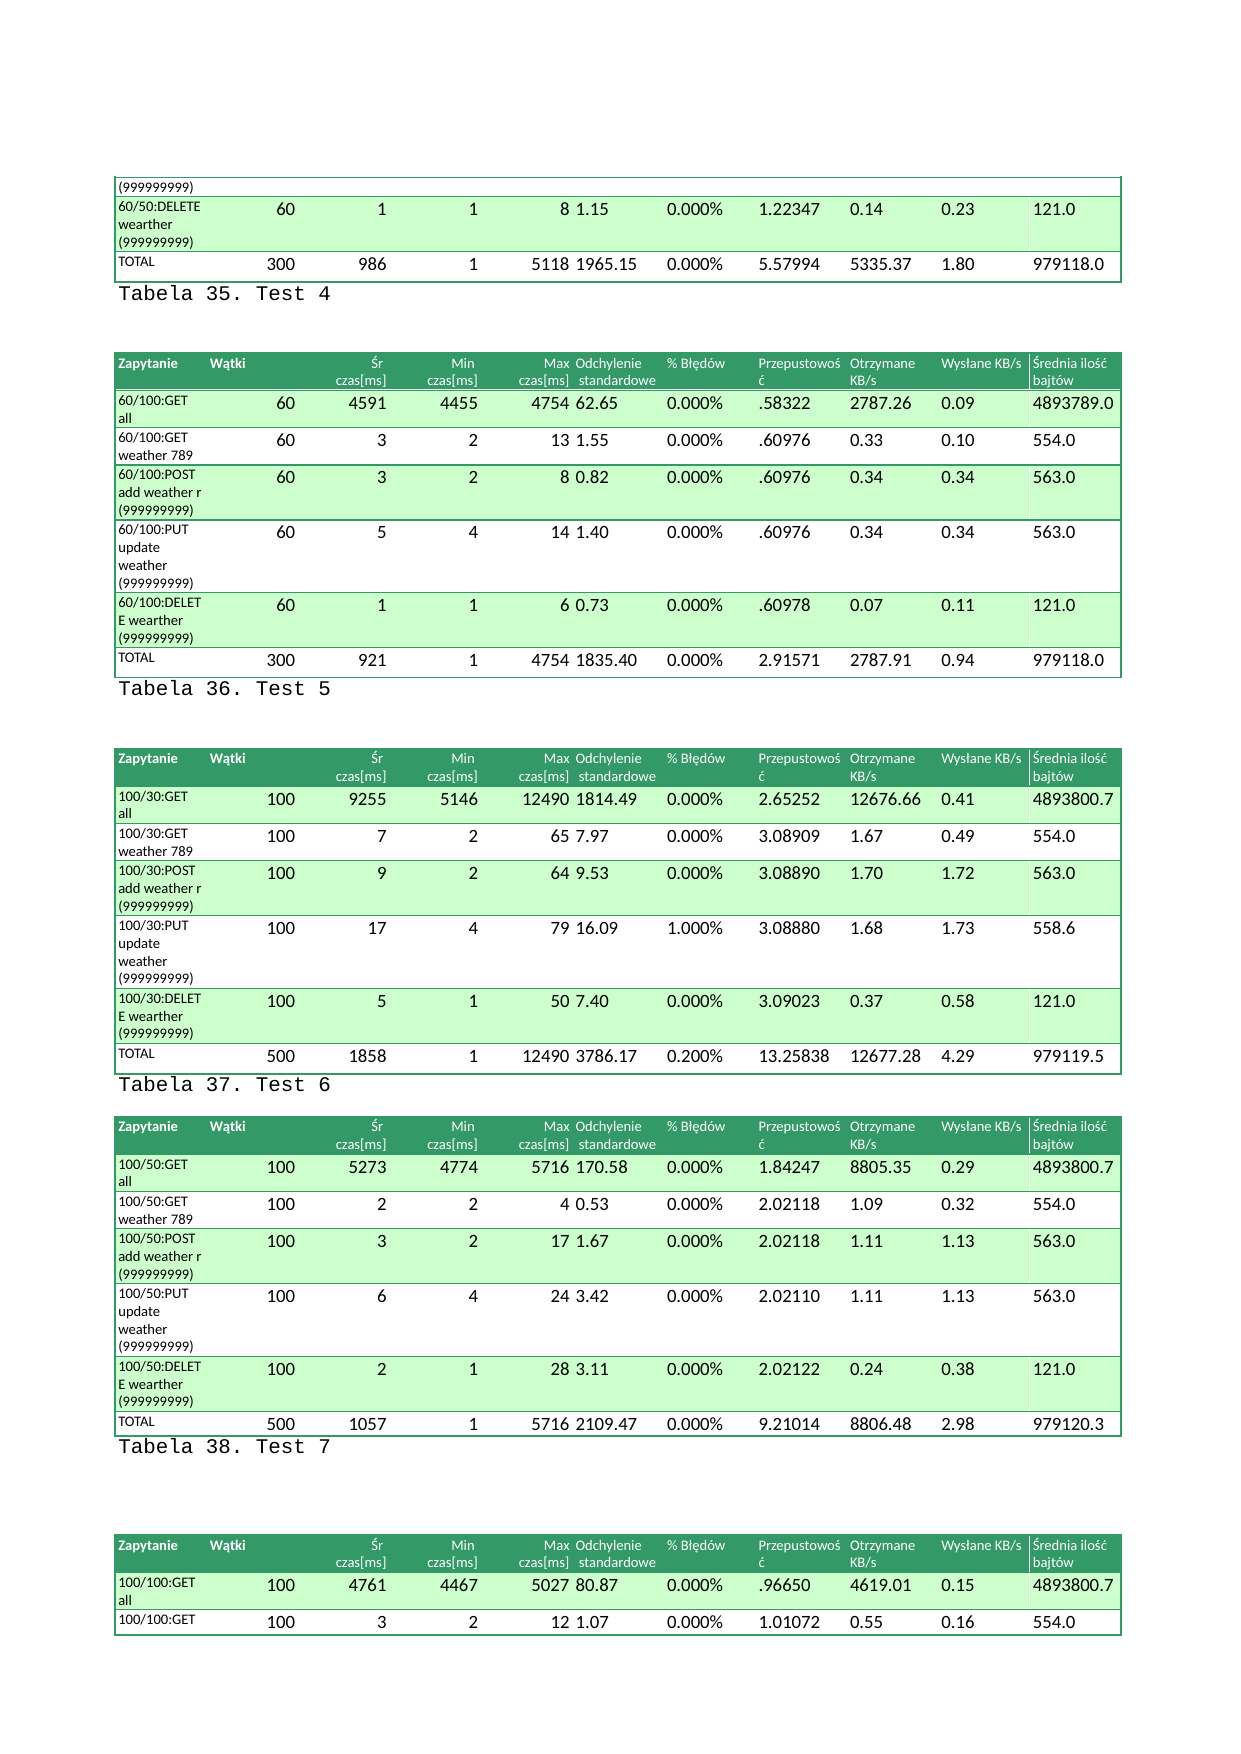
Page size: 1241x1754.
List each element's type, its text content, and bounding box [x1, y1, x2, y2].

table_cell 60 [206, 466, 298, 519]
table_cell 2.02118 [755, 1229, 847, 1283]
table_header Max czas[ms] [481, 750, 572, 785]
table_cell 3.42 [572, 1284, 664, 1356]
table_cell 1.22347 [755, 197, 847, 251]
table_cell 100 [206, 1192, 298, 1228]
table_cell 300 [206, 252, 298, 281]
table_cell 2 [389, 1229, 481, 1283]
table_cell 100 [206, 1573, 298, 1609]
table_cell 0.000% [664, 989, 755, 1043]
text Tabela 38. Test 7 [118, 1437, 1122, 1460]
table_cell [938, 178, 1029, 196]
table_cell .60976 [755, 466, 847, 519]
table_cell .60976 [755, 521, 847, 592]
table_cell 9.21014 [755, 1412, 847, 1435]
table_cell 0.000% [664, 787, 755, 823]
table_cell 100/50:GET all [116, 1155, 206, 1191]
table_header Odchylenie standardowe [572, 750, 664, 785]
table_cell 979118.0 [1030, 252, 1120, 281]
table_header Przepustowość [755, 750, 847, 785]
table_cell 1.13 [938, 1229, 1029, 1283]
table_cell 1.09 [847, 1192, 938, 1228]
table_cell 100 [206, 1155, 298, 1191]
table_header Śr czas[ms] [298, 1118, 389, 1153]
table_cell [572, 178, 664, 196]
table_cell 0.000% [664, 593, 755, 647]
table_cell 5716 [481, 1412, 572, 1435]
table_cell 100/50:GET weather 789 [116, 1192, 206, 1228]
table_cell 0.000% [664, 1412, 755, 1435]
table_cell 2787.26 [847, 391, 938, 427]
table_header Min czas[ms] [389, 354, 481, 389]
table_cell 1.07 [572, 1610, 664, 1634]
table_cell 3786.17 [572, 1044, 664, 1073]
table_cell 3 [298, 1229, 389, 1283]
table_cell 4591 [298, 391, 389, 427]
table_cell 100 [206, 916, 298, 988]
table_cell 0.94 [938, 648, 1029, 677]
table_cell 1.000% [664, 916, 755, 988]
table_header Odchylenie standardowe [572, 354, 664, 389]
table_cell 0.000% [664, 1573, 755, 1609]
table_cell 0.000% [664, 428, 755, 464]
table_cell 60 [206, 593, 298, 647]
table_cell 0.34 [938, 466, 1029, 519]
table_cell 100/30:GET all [116, 787, 206, 823]
table_cell 1835.40 [572, 648, 664, 677]
table_cell [206, 178, 298, 196]
table_cell 1057 [298, 1412, 389, 1435]
table_cell 60/100:GET all [116, 391, 206, 427]
table_cell 100 [206, 1610, 298, 1634]
table_cell TOTAL [116, 252, 206, 281]
table_cell 4455 [389, 391, 481, 427]
table_cell 0.24 [847, 1357, 938, 1411]
table_cell 64 [481, 861, 572, 915]
table_cell 0.000% [664, 252, 755, 281]
table_cell 50 [481, 989, 572, 1043]
table_cell 563.0 [1030, 521, 1120, 592]
table_header Średnia ilość bajtów [1030, 1118, 1120, 1153]
table_cell 1 [298, 593, 389, 647]
table_cell 4893800.7 [1030, 1155, 1120, 1191]
table_cell TOTAL [116, 648, 206, 677]
table_cell 1.11 [847, 1284, 938, 1356]
table_header Odchylenie standardowe [572, 1536, 664, 1572]
table_cell 0.000% [664, 1192, 755, 1228]
table_header Śr czas[ms] [298, 1536, 389, 1572]
table_cell 0.15 [938, 1573, 1029, 1609]
table_cell 2 [298, 1192, 389, 1228]
table_cell 100/50:PUT update weather (999999999) [116, 1284, 206, 1356]
table_cell 2.98 [938, 1412, 1029, 1435]
table_header Wątki [206, 750, 298, 785]
table_cell 4893789.0 [1030, 391, 1120, 427]
table_cell 24 [481, 1284, 572, 1356]
table_header Średnia ilość bajtów [1030, 354, 1120, 389]
table_cell 13 [481, 428, 572, 464]
table_cell 100/30:POST add weather r (999999999) [116, 861, 206, 915]
table_cell 60 [206, 391, 298, 427]
table_cell 5335.37 [847, 252, 938, 281]
table_cell 8 [481, 466, 572, 519]
table_cell 554.0 [1030, 1610, 1120, 1634]
table_cell 3.08909 [755, 824, 847, 860]
table_cell 9255 [298, 787, 389, 823]
table_cell 0.10 [938, 428, 1029, 464]
table_cell 554.0 [1030, 428, 1120, 464]
table_cell 0.000% [664, 861, 755, 915]
table_cell 8805.35 [847, 1155, 938, 1191]
table_cell [389, 178, 481, 196]
table_cell 60/100:DELETE wearther (999999999) [116, 593, 206, 647]
table_cell 1 [389, 1412, 481, 1435]
table_cell 1.68 [847, 916, 938, 988]
table_header Zapytanie [116, 750, 206, 785]
table_cell 4893800.7 [1030, 1573, 1120, 1609]
table_cell 60 [206, 428, 298, 464]
table_cell 100/30:DELETE wearther (999999999) [116, 989, 206, 1043]
table_cell 1 [389, 252, 481, 281]
table_cell 100/100:GET [116, 1610, 206, 1634]
table_header Max czas[ms] [481, 1118, 572, 1153]
table_cell 4893800.7 [1030, 787, 1120, 823]
table_cell 1.11 [847, 1229, 938, 1283]
table_cell 2787.91 [847, 648, 938, 677]
table_cell 28 [481, 1357, 572, 1411]
table_cell 300 [206, 648, 298, 677]
table_cell 2 [389, 861, 481, 915]
table_cell 7 [298, 824, 389, 860]
table_cell 1.72 [938, 861, 1029, 915]
table_cell 4 [389, 1284, 481, 1356]
table_cell 558.6 [1030, 916, 1120, 988]
table_cell 2.65252 [755, 787, 847, 823]
table_cell 9.53 [572, 861, 664, 915]
table_cell 1.55 [572, 428, 664, 464]
table_header Min czas[ms] [389, 1118, 481, 1153]
table_cell 1814.49 [572, 787, 664, 823]
table_cell 4 [481, 1192, 572, 1228]
table_cell 4619.01 [847, 1573, 938, 1609]
table_cell 5.57994 [755, 252, 847, 281]
table_cell 0.09 [938, 391, 1029, 427]
table_header Min czas[ms] [389, 1536, 481, 1572]
table_cell 2.02122 [755, 1357, 847, 1411]
table_cell 0.14 [847, 197, 938, 251]
table_cell 4.29 [938, 1044, 1029, 1073]
table_cell 5716 [481, 1155, 572, 1191]
table_cell 1.13 [938, 1284, 1029, 1356]
table_header Zapytanie [116, 354, 206, 389]
table_header Wątki [206, 1536, 298, 1572]
table_cell 60/100:PUT update weather (999999999) [116, 521, 206, 592]
table_cell 60/50:DELETE wearther (999999999) [116, 197, 206, 251]
table_cell 1.67 [847, 824, 938, 860]
table_cell 921 [298, 648, 389, 677]
table_cell 1.01072 [755, 1610, 847, 1634]
table_cell [1030, 178, 1120, 196]
table_cell 0.000% [664, 521, 755, 592]
table_cell 170.58 [572, 1155, 664, 1191]
table_cell 4761 [298, 1573, 389, 1609]
table_cell 1 [389, 197, 481, 251]
table_cell 100/30:PUT update weather (999999999) [116, 916, 206, 988]
table_cell 2 [389, 466, 481, 519]
table_cell 2.02118 [755, 1192, 847, 1228]
table_header Zapytanie [116, 1536, 206, 1572]
table_cell 3.09023 [755, 989, 847, 1043]
table_cell 1 [298, 197, 389, 251]
table_cell 4467 [389, 1573, 481, 1609]
table_cell .58322 [755, 391, 847, 427]
table_cell [847, 178, 938, 196]
table_cell 16.09 [572, 916, 664, 988]
table_cell 563.0 [1030, 861, 1120, 915]
table_cell TOTAL [116, 1044, 206, 1073]
table_cell 554.0 [1030, 1192, 1120, 1228]
table_cell 1.80 [938, 252, 1029, 281]
table_cell 0.37 [847, 989, 938, 1043]
table_cell TOTAL [116, 1412, 206, 1435]
table_cell 5027 [481, 1573, 572, 1609]
table_cell 12677.28 [847, 1044, 938, 1073]
table_header Max czas[ms] [481, 1536, 572, 1572]
table_cell 100 [206, 1357, 298, 1411]
table_cell 121.0 [1030, 1357, 1120, 1411]
table_cell 12676.66 [847, 787, 938, 823]
table_header Zapytanie [116, 1118, 206, 1153]
table_cell .60978 [755, 593, 847, 647]
table_cell 6 [481, 593, 572, 647]
table_header % Błędów [664, 1118, 755, 1153]
table_cell 12490 [481, 1044, 572, 1073]
table_header Przepustowość [755, 354, 847, 389]
table_header Przepustowość [755, 1536, 847, 1572]
table_cell 2.02110 [755, 1284, 847, 1356]
table_cell 3 [298, 466, 389, 519]
table_cell 1965.15 [572, 252, 664, 281]
table_cell 1.40 [572, 521, 664, 592]
table_cell 2.91571 [755, 648, 847, 677]
table_cell 0.000% [664, 1155, 755, 1191]
table_cell 5273 [298, 1155, 389, 1191]
table_header % Błędów [664, 1536, 755, 1572]
table_cell 500 [206, 1044, 298, 1073]
table_cell 9 [298, 861, 389, 915]
table_cell 986 [298, 252, 389, 281]
table_cell (999999999) [116, 178, 206, 196]
table_cell 5 [298, 521, 389, 592]
table_cell 0.11 [938, 593, 1029, 647]
table_cell 8806.48 [847, 1412, 938, 1435]
table_cell 0.32 [938, 1192, 1029, 1228]
table_cell 2 [389, 1192, 481, 1228]
table_cell 563.0 [1030, 1284, 1120, 1356]
table_header Średnia ilość bajtów [1030, 750, 1120, 785]
table_cell 3.11 [572, 1357, 664, 1411]
table_cell 100 [206, 787, 298, 823]
table_cell 979118.0 [1030, 648, 1120, 677]
table_cell 554.0 [1030, 824, 1120, 860]
table_cell 0.000% [664, 466, 755, 519]
table_cell 3 [298, 1610, 389, 1634]
table_cell 17 [481, 1229, 572, 1283]
table_cell 1858 [298, 1044, 389, 1073]
table_cell 100/100:GET all [116, 1573, 206, 1609]
table_cell 2109.47 [572, 1412, 664, 1435]
table_cell 60 [206, 197, 298, 251]
table_cell 60/100:GET weather 789 [116, 428, 206, 464]
table_cell 0.29 [938, 1155, 1029, 1191]
table_cell 0.000% [664, 1357, 755, 1411]
table_cell 1.15 [572, 197, 664, 251]
table_cell 1 [389, 1357, 481, 1411]
table_cell 2 [298, 1357, 389, 1411]
table_cell 7.40 [572, 989, 664, 1043]
table_header Śr czas[ms] [298, 750, 389, 785]
table_cell [298, 178, 389, 196]
table_cell 563.0 [1030, 466, 1120, 519]
table_cell 0.16 [938, 1610, 1029, 1634]
table_header Otrzymane KB/s [847, 354, 938, 389]
table_cell 0.07 [847, 593, 938, 647]
table_header Śr czas[ms] [298, 354, 389, 389]
table_cell 1 [389, 593, 481, 647]
table_header Odchylenie standardowe [572, 1118, 664, 1153]
table_cell 0.000% [664, 648, 755, 677]
table_cell 4754 [481, 648, 572, 677]
table_cell .96650 [755, 1573, 847, 1609]
table_cell 60/100:POST add weather r (999999999) [116, 466, 206, 519]
table_cell 100/50:POST add weather r (999999999) [116, 1229, 206, 1283]
table_cell 5 [298, 989, 389, 1043]
table_cell 65 [481, 824, 572, 860]
text Tabela 35. Test 4 [118, 283, 1122, 306]
table_cell 0.49 [938, 824, 1029, 860]
table_cell 2 [389, 824, 481, 860]
table_cell 563.0 [1030, 1229, 1120, 1283]
table_header Max czas[ms] [481, 354, 572, 389]
table_cell [664, 178, 755, 196]
table_header Min czas[ms] [389, 750, 481, 785]
table_cell 100/50:DELETE wearther (999999999) [116, 1357, 206, 1411]
table_cell 5146 [389, 787, 481, 823]
table_cell 0.000% [664, 391, 755, 427]
table_cell 6 [298, 1284, 389, 1356]
table_cell 2 [389, 428, 481, 464]
table_cell 0.58 [938, 989, 1029, 1043]
table_cell 0.73 [572, 593, 664, 647]
table_header % Błędów [664, 354, 755, 389]
table_cell 0.38 [938, 1357, 1029, 1411]
table_cell 62.65 [572, 391, 664, 427]
table_cell 1 [389, 989, 481, 1043]
table_header Przepustowość [755, 1118, 847, 1153]
table_cell 60 [206, 521, 298, 592]
table_cell 0.000% [664, 824, 755, 860]
table_cell 7.97 [572, 824, 664, 860]
table_cell 4774 [389, 1155, 481, 1191]
table_cell 13.25838 [755, 1044, 847, 1073]
table_header Otrzymane KB/s [847, 750, 938, 785]
table_cell 100 [206, 824, 298, 860]
table_cell 0.53 [572, 1192, 664, 1228]
table_cell 12 [481, 1610, 572, 1634]
table_header Wysłane KB/s [938, 1536, 1029, 1572]
table_cell 80.87 [572, 1573, 664, 1609]
table_cell 4754 [481, 391, 572, 427]
table_cell [755, 178, 847, 196]
table_cell 121.0 [1030, 197, 1120, 251]
table_cell 0.200% [664, 1044, 755, 1073]
table_cell 0.41 [938, 787, 1029, 823]
table_cell 979119.5 [1030, 1044, 1120, 1073]
table_cell 0.000% [664, 1229, 755, 1283]
table_cell 12490 [481, 787, 572, 823]
text Tabela 37. Test 6 [118, 1075, 1122, 1098]
table_header Wysłane KB/s [938, 354, 1029, 389]
table_cell 0.34 [847, 466, 938, 519]
table_cell 0.000% [664, 1284, 755, 1356]
table_cell 100 [206, 989, 298, 1043]
table_header Otrzymane KB/s [847, 1118, 938, 1153]
table_cell 121.0 [1030, 989, 1120, 1043]
table_cell 5118 [481, 252, 572, 281]
table_cell 979120.3 [1030, 1412, 1120, 1435]
table_header Otrzymane KB/s [847, 1536, 938, 1572]
table_cell [481, 178, 572, 196]
table_cell 0.23 [938, 197, 1029, 251]
table_cell 121.0 [1030, 593, 1120, 647]
table_cell 1.73 [938, 916, 1029, 988]
table_cell 0.34 [938, 521, 1029, 592]
table_cell .60976 [755, 428, 847, 464]
table_cell 0.33 [847, 428, 938, 464]
table_cell 100/30:GET weather 789 [116, 824, 206, 860]
table_cell 100 [206, 1284, 298, 1356]
table_cell 79 [481, 916, 572, 988]
table_cell 100 [206, 861, 298, 915]
table_cell 0.000% [664, 197, 755, 251]
table_header Wątki [206, 1118, 298, 1153]
table_cell 0.82 [572, 466, 664, 519]
table_cell 8 [481, 197, 572, 251]
table_cell 14 [481, 521, 572, 592]
table_header Wysłane KB/s [938, 1118, 1029, 1153]
table_cell 17 [298, 916, 389, 988]
table_header Wysłane KB/s [938, 750, 1029, 785]
table_cell 3 [298, 428, 389, 464]
table_cell 0.000% [664, 1610, 755, 1634]
text Tabela 36. Test 5 [118, 678, 1122, 702]
table_cell 3.08880 [755, 916, 847, 988]
table_cell 3.08890 [755, 861, 847, 915]
table_cell 100 [206, 1229, 298, 1283]
table_cell 1.70 [847, 861, 938, 915]
table_header Średnia ilość bajtów [1030, 1536, 1120, 1572]
table_cell 500 [206, 1412, 298, 1435]
table_header Wątki [206, 354, 298, 389]
table_cell 1.67 [572, 1229, 664, 1283]
table_cell 0.55 [847, 1610, 938, 1634]
table_cell 1 [389, 648, 481, 677]
table_cell 4 [389, 916, 481, 988]
table_cell 4 [389, 521, 481, 592]
table_header % Błędów [664, 750, 755, 785]
table_cell 2 [389, 1610, 481, 1634]
table_cell 0.34 [847, 521, 938, 592]
table_cell 1.84247 [755, 1155, 847, 1191]
table_cell 1 [389, 1044, 481, 1073]
